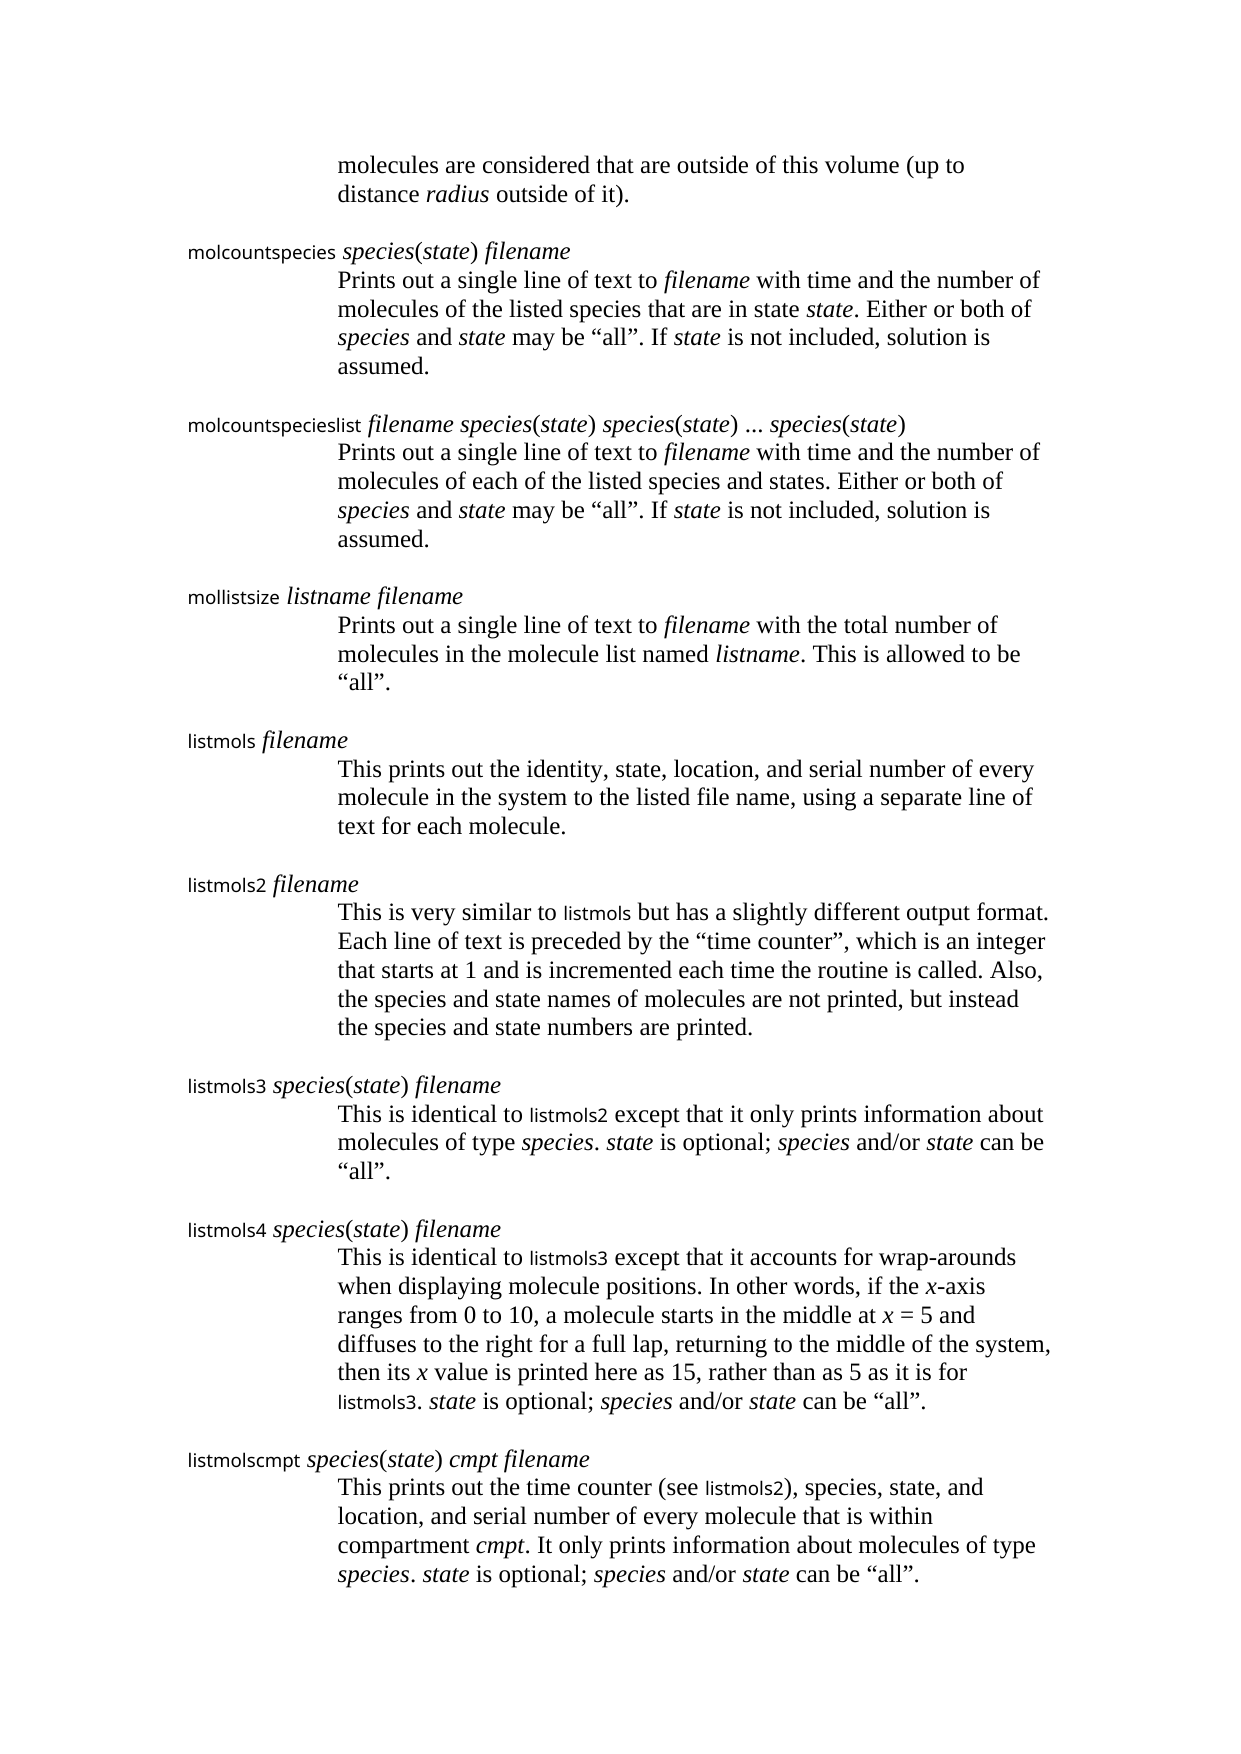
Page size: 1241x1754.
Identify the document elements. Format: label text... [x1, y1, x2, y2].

text listmols filename [187, 725, 1053, 754]
text This prints out the time counter (see listmols2), species, state, and location, and serial number of every molecule that is within compartment cmpt. It only prints information about molecules of type species. state is optional; species and/or state can be “all”. [187, 1472, 1053, 1587]
text listmols2 filename [187, 869, 1053, 897]
text This is identical to listmols2 except that it only prints information about molecules of type species. state is optional; species and/or state can be “all”. [187, 1099, 1053, 1185]
text This is very similar to listmols but has a slightly different output format. Each line of text is preceded by the “time counter”, which is an integer that starts at 1 and is incremented each time the routine is called. Also, the species and state names of molecules are not printed, but instead the species and state numbers are printed. [187, 897, 1053, 1041]
text Prints out a single line of text to filename with time and the number of molecules of the listed species that are in state state. Either or both of species and state may be “all”. If state is not included, solution is assumed. [187, 265, 1053, 380]
text molcountspecieslist filename species(state) species(state) ... species(state) [187, 409, 1053, 437]
text mollistsize listname filename [187, 581, 1053, 610]
text Prints out a single line of text to filename with the total number of molecules in the molecule list named listname. This is allowed to be “all”. [187, 610, 1053, 696]
text molcountspecies species(state) filename [187, 236, 1053, 265]
text listmols3 species(state) filename [187, 1070, 1053, 1099]
text This prints out the identity, state, location, and serial number of every molecule in the system to the listed file name, using a separate line of text for each molecule. [187, 754, 1053, 840]
text Prints out a single line of text to filename with time and the number of molecules of each of the listed species and states. Either or both of species and state may be “all”. If state is not included, solution is assumed. [187, 437, 1053, 552]
text listmolscmpt species(state) cmpt filename [187, 1444, 1053, 1472]
text molecules are considered that are outside of this volume (up to distance radius outside of it). [187, 150, 1053, 207]
text listmols4 species(state) filename [187, 1214, 1053, 1242]
text This is identical to listmols3 except that it accounts for wrap-arounds when displaying molecule positions. In other words, if the x-axis ranges from 0 to 10, a molecule starts in the middle at x = 5 and diffuses to the right for a full lap, returning to the middle of the system, then its x value is printed here as 15, rather than as 5 as it is for listmols3. state is optional; species and/or state can be “all”. [187, 1242, 1053, 1415]
